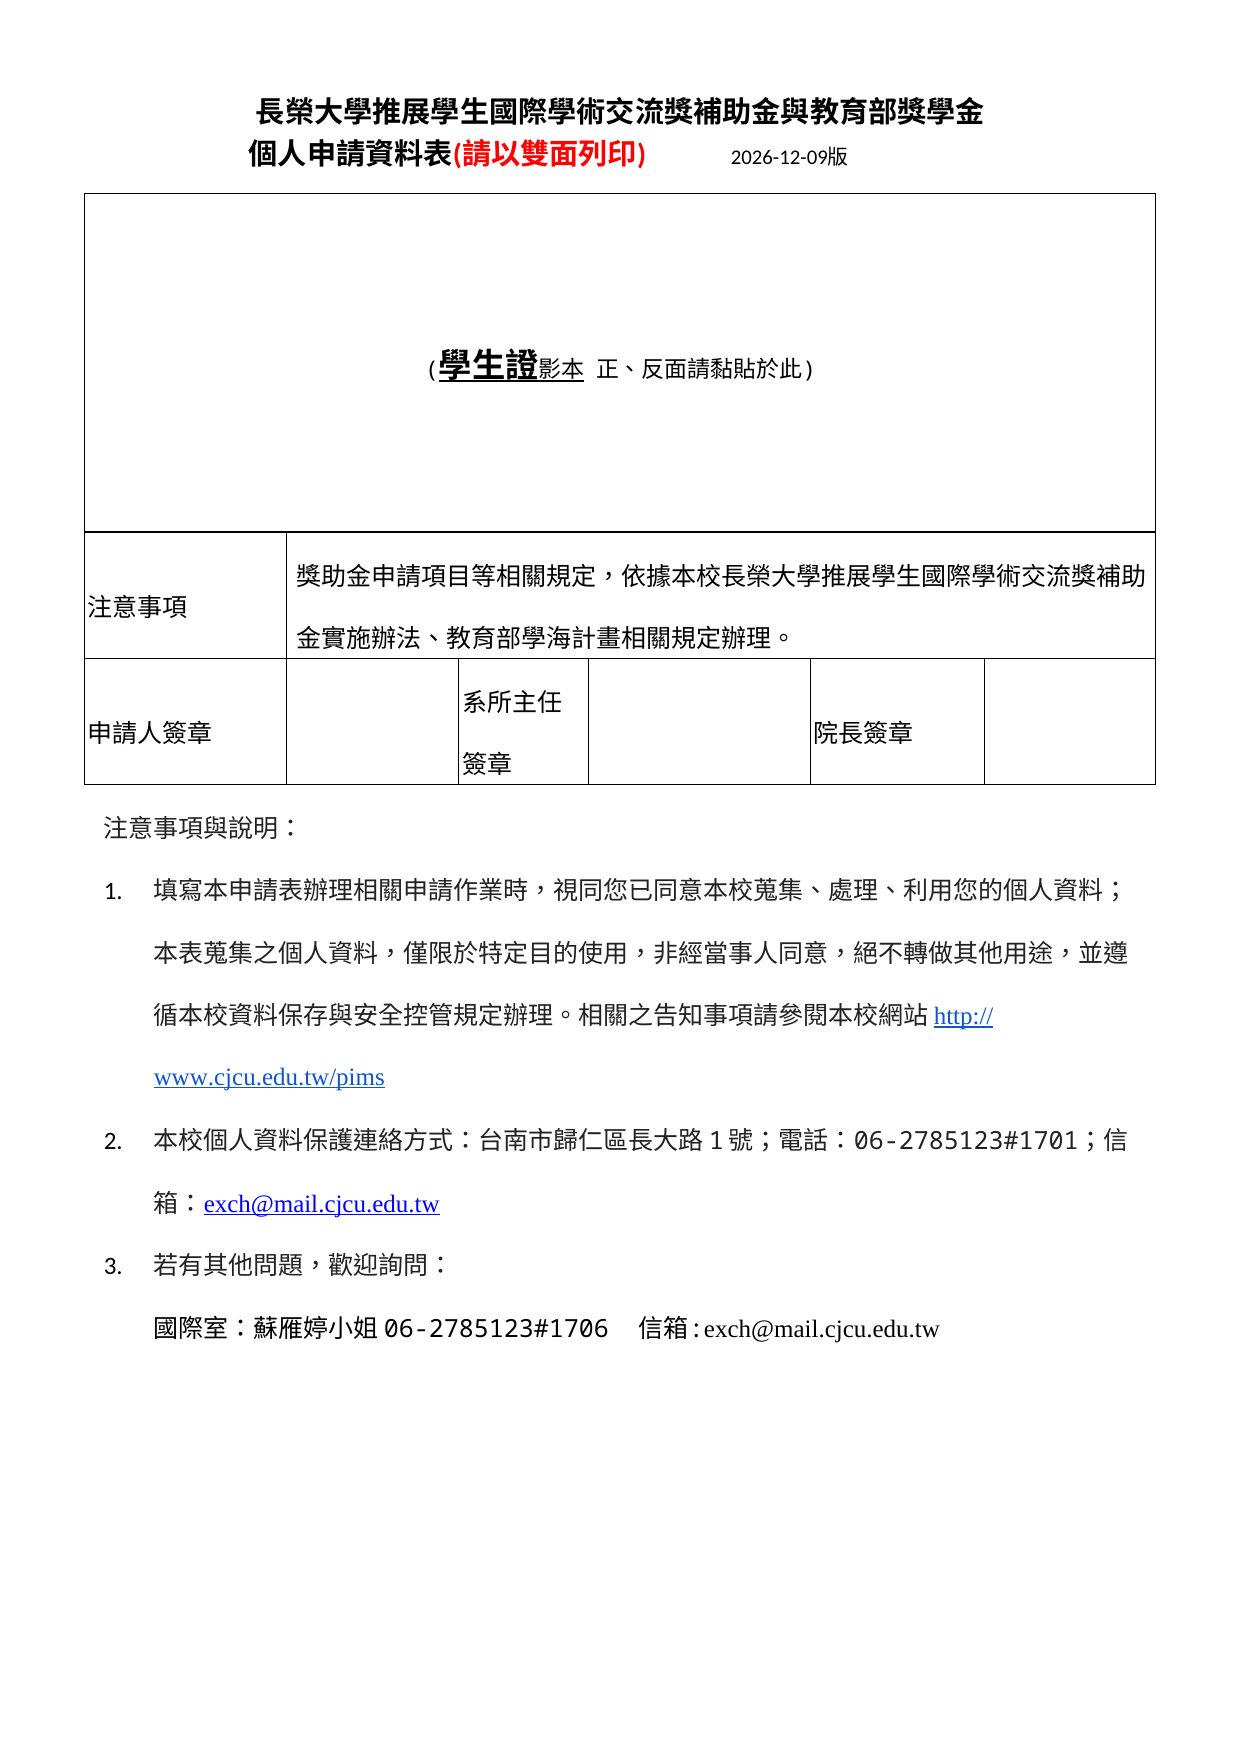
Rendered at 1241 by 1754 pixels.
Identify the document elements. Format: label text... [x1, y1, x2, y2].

table_cell 系所主任簽章 [459, 659, 588, 783]
table_cell [985, 659, 1155, 783]
list 填寫本申請表辦理相關申請作業時，視同您已同意本校蒐集、處理、利用您的個人資料；本表蒐集之個人資料，僅限於特定目的使用，非經當事人同意，絕不轉做其他用途，並遵循本校資料保存與安全控管規定辦理。相關之告知事項請參閱本校網站http://www.cjcu.edu.tw/pims [103, 847, 1137, 1097]
text 注意事項與說明： [103, 785, 1137, 847]
table_cell 申請人簽章 [85, 659, 286, 783]
list 若有其他問題，歡迎詢問： 國際室：蘇雁婷小姐06-2785123#1706 信箱:exch@mail.cjcu.edu.tw [103, 1222, 1137, 1409]
table_cell 院長簽章 [811, 659, 984, 783]
table_cell 注意事項 [85, 533, 286, 657]
table_cell [589, 659, 810, 783]
table_cell [287, 659, 458, 783]
table_cell 獎助金申請項目等相關規定，依據本校長榮大學推展學生國際學術交流獎補助金實施辦法、教育部學海計畫相關規定辦理。 [287, 533, 1155, 657]
list 本校個人資料保護連絡方式：台南市歸仁區長大路1號；電話：06-2785123#1701；信箱：exch@mail.cjcu.edu.tw [103, 1097, 1137, 1222]
table_cell (學生證影本 正、反面請黏貼於此) [85, 194, 1155, 531]
